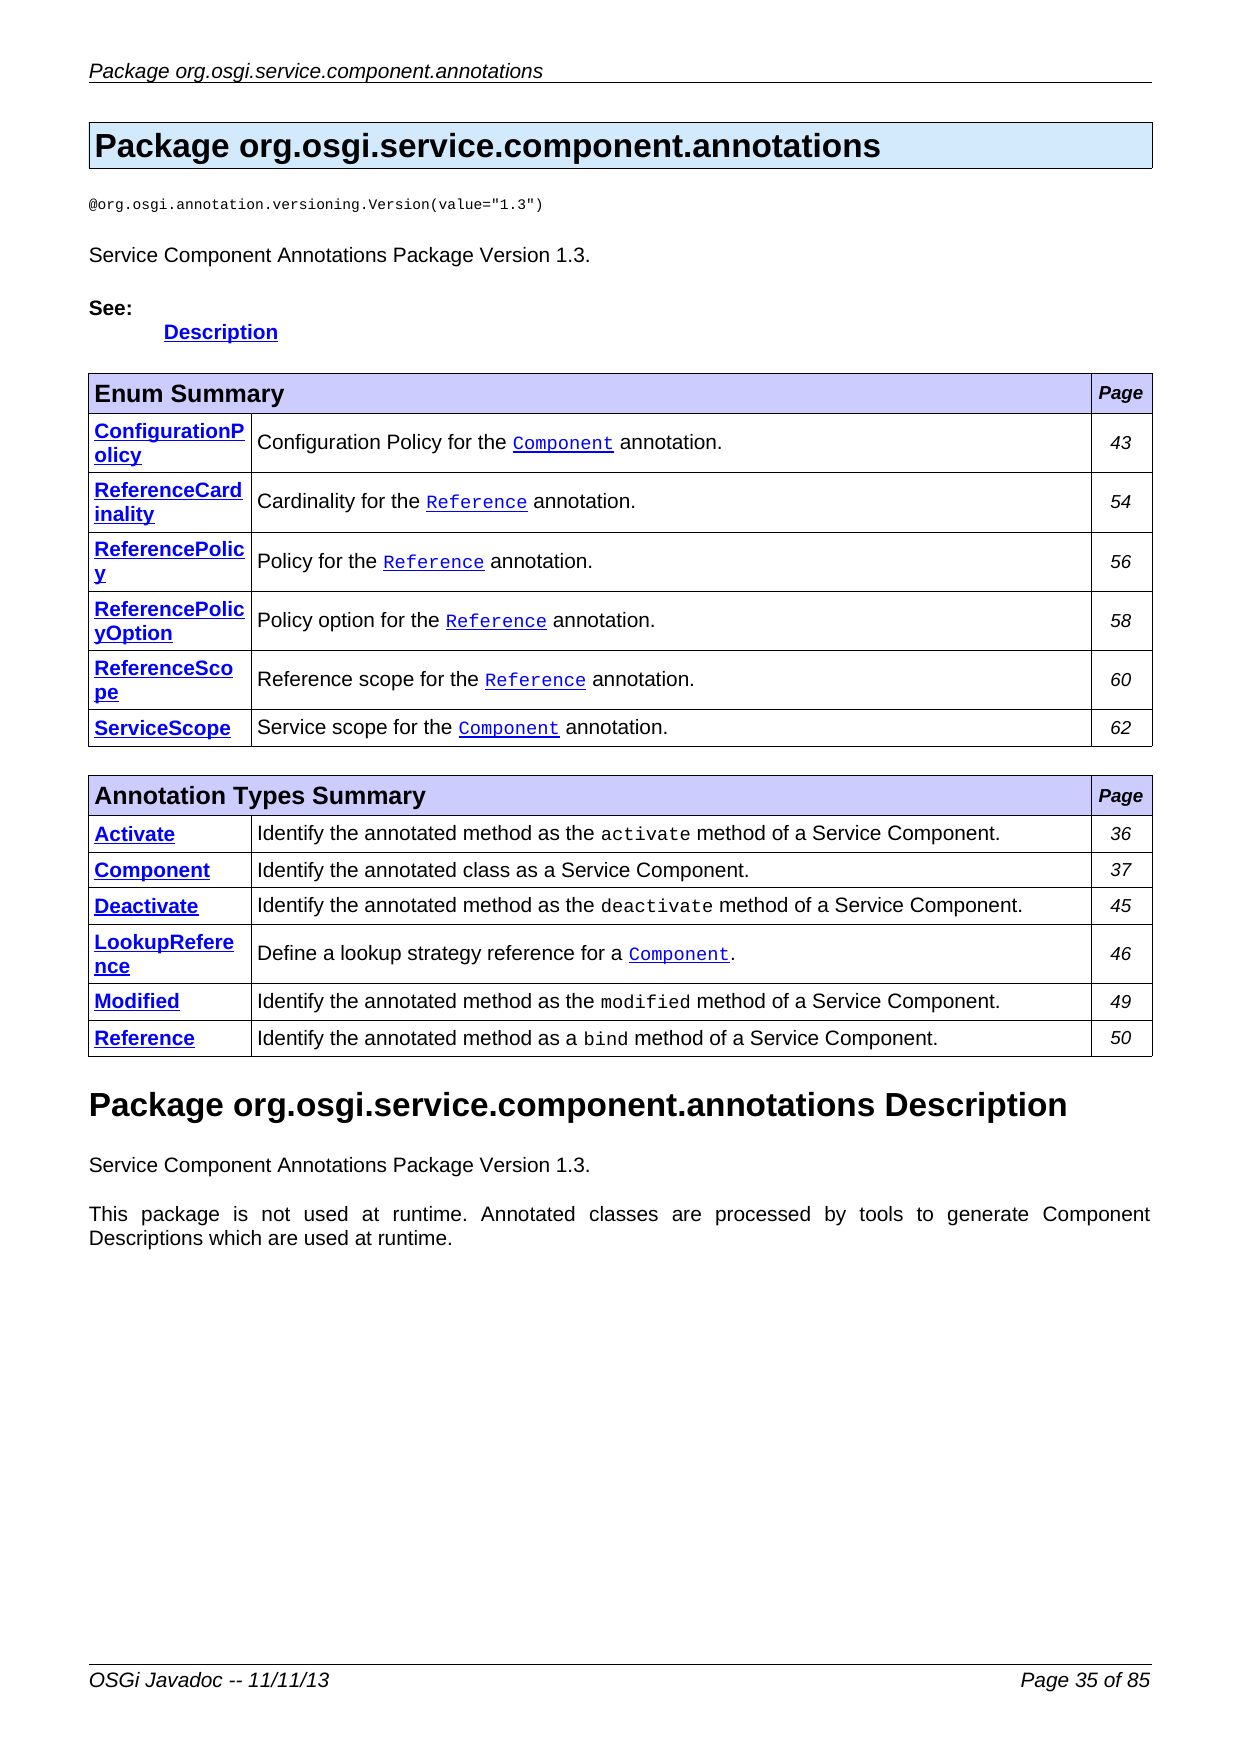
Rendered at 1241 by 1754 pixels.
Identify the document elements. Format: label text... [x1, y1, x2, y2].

table_cell Policy option for the Reference annotation. [252, 592, 1091, 650]
table_cell 48 [1092, 984, 1152, 1019]
table_cell 42 [1092, 414, 1152, 472]
table_cell Service scope for the Component annotation. [252, 710, 1091, 746]
table_cell Reference scope for the Reference annotation. [252, 651, 1091, 709]
table_cell Modified [89, 984, 251, 1019]
table_cell Activate [89, 816, 251, 852]
table_cell ReferencePolicy [89, 533, 251, 591]
table_cell 45 [1092, 925, 1152, 983]
text This package is not used at runtime. Annotated classes are processed by tools to generate Component Descriptions which are used at runtime. [88, 1202, 1152, 1250]
text See: [88, 296, 1152, 320]
table_cell Identify the annotated method as the modified method of a Service Component. [252, 984, 1091, 1019]
table_cell Identify the annotated method as the activate method of a Service Component. [252, 816, 1091, 852]
table_header Enum Summary [89, 374, 1091, 413]
table_cell ConfigurationPolicy [89, 414, 251, 472]
table_cell ReferenceScope [89, 651, 251, 709]
text Package org.osgi.service.component.annotations Description [88, 1085, 1152, 1124]
table_header Annotation Types Summary [89, 776, 1091, 815]
table_cell Identify the annotated method as the deactivate method of a Service Component. [252, 888, 1091, 924]
table_cell 36 [1092, 853, 1152, 887]
table_cell 57 [1092, 592, 1152, 650]
table_cell Configuration Policy for the Component annotation. [252, 414, 1091, 472]
table_cell Identify the annotated method as a bind method of a Service Component. [252, 1021, 1091, 1056]
table_cell 35 [1092, 816, 1152, 852]
text @org.osgi.annotation.versioning.Version(value="1.3") [88, 197, 1152, 213]
table_cell Define a lookup strategy reference for a Component. [252, 925, 1091, 983]
table_cell 59 [1092, 651, 1152, 709]
text Service Component Annotations Package Version 1.3. [88, 243, 1152, 267]
table_cell Deactivate [89, 888, 251, 924]
text Description [163, 320, 1152, 344]
table_cell 44 [1092, 888, 1152, 924]
subtitle Package org.osgi.service.component.annotations [90, 123, 1152, 168]
table_header Page [1092, 776, 1152, 815]
table_cell 53 [1092, 473, 1152, 532]
table_cell Policy for the Reference annotation. [252, 533, 1091, 591]
table_cell ServiceScope [89, 710, 251, 746]
table_cell Component [89, 853, 251, 887]
table_header Page [1092, 374, 1152, 413]
table_cell 49 [1092, 1021, 1152, 1056]
table_cell Cardinality for the Reference annotation. [252, 473, 1091, 532]
table_cell Identify the annotated class as a Service Component. [252, 853, 1091, 887]
table_cell ReferencePolicyOption [89, 592, 251, 650]
text Service Component Annotations Package Version 1.3. [88, 1153, 1152, 1177]
table_cell Reference [89, 1021, 251, 1056]
table_cell LookupReference [89, 925, 251, 983]
table_cell ReferenceCardinality [89, 473, 251, 532]
table_cell 55 [1092, 533, 1152, 591]
table_cell 61 [1092, 710, 1152, 746]
